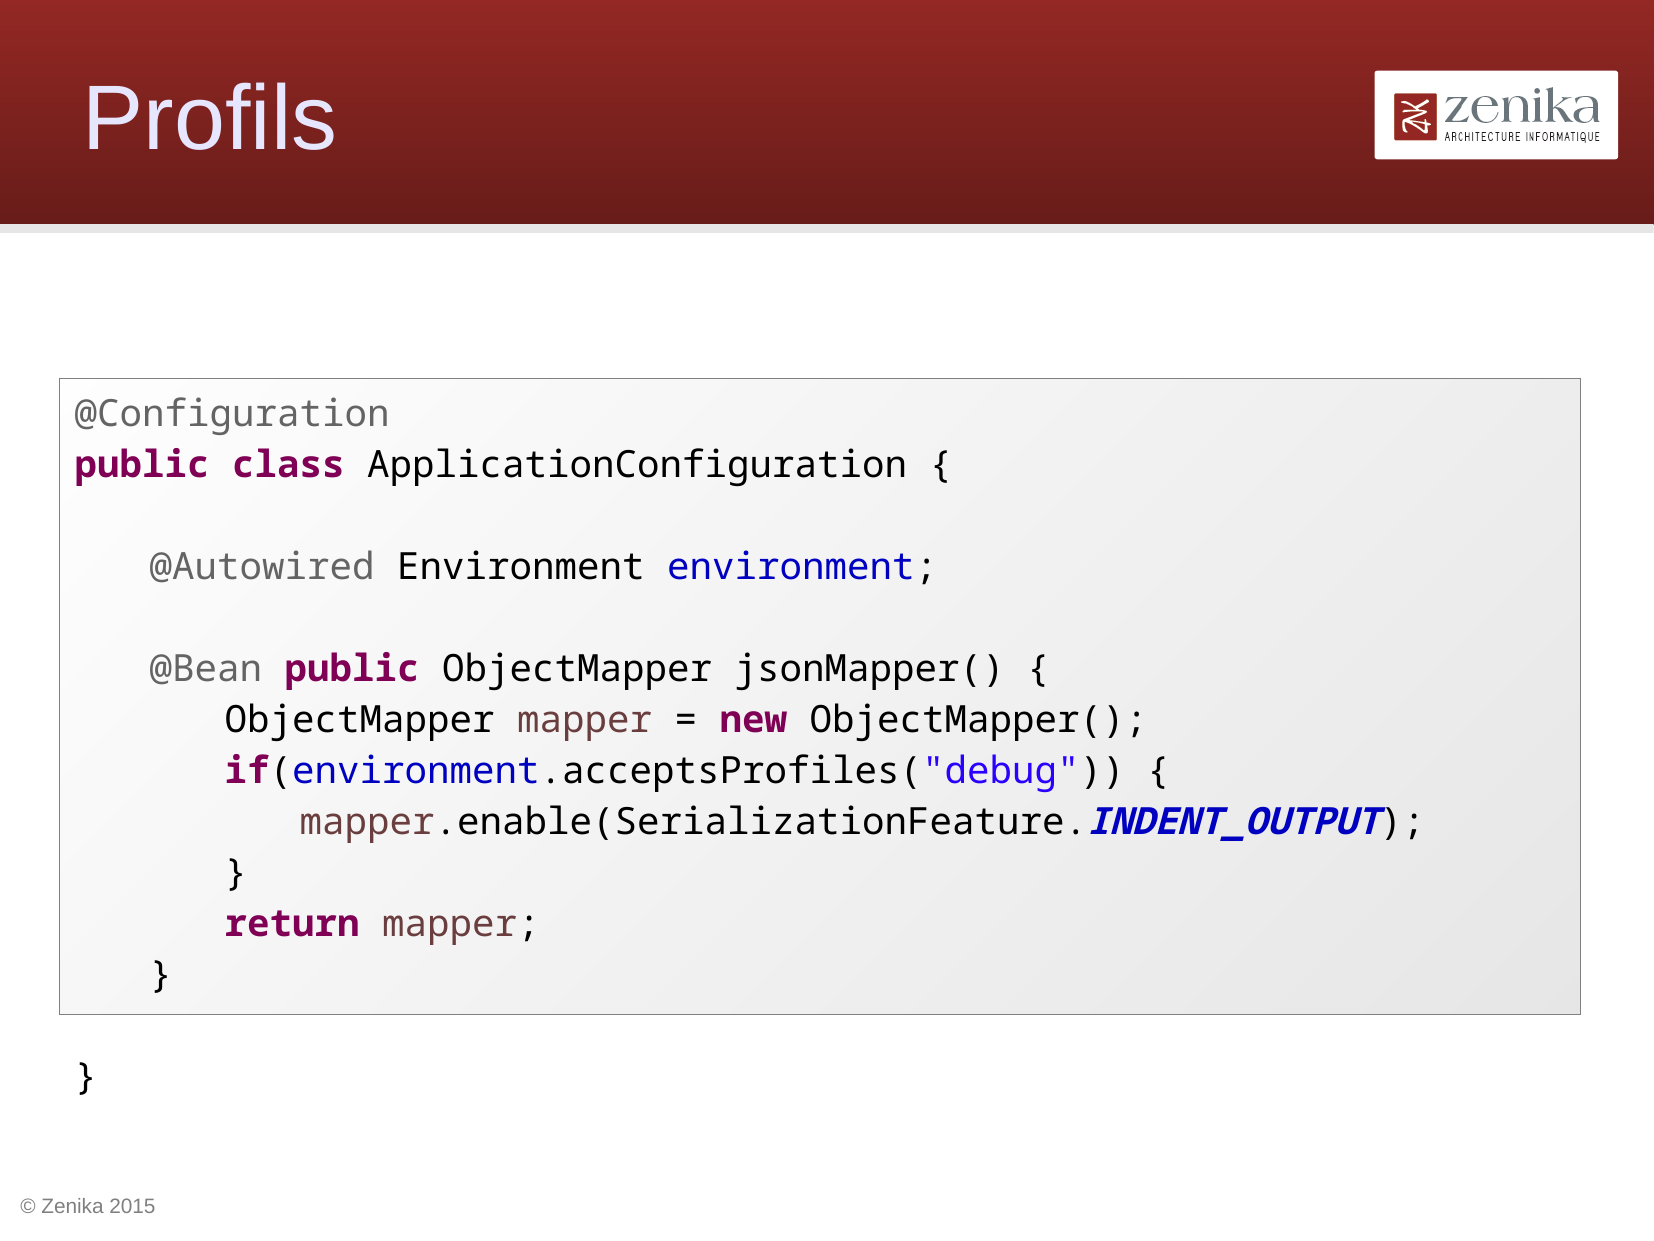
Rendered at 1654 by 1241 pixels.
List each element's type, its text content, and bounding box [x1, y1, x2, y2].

picture [1571, 82, 1600, 149]
title Profils [82, 13, 1571, 222]
text_box @Configuration public class ApplicationConfiguration { @Autowired Environment environment; @Bean public ObjectMapper jsonMapper() { ObjectMapper mapper = new ObjectMapper(); if(environment.acceptsProfiles("debug")) { mapper.enable(SerializationFeature.INDENT_OUTPUT); } return mapper; } } [59, 378, 1581, 1015]
